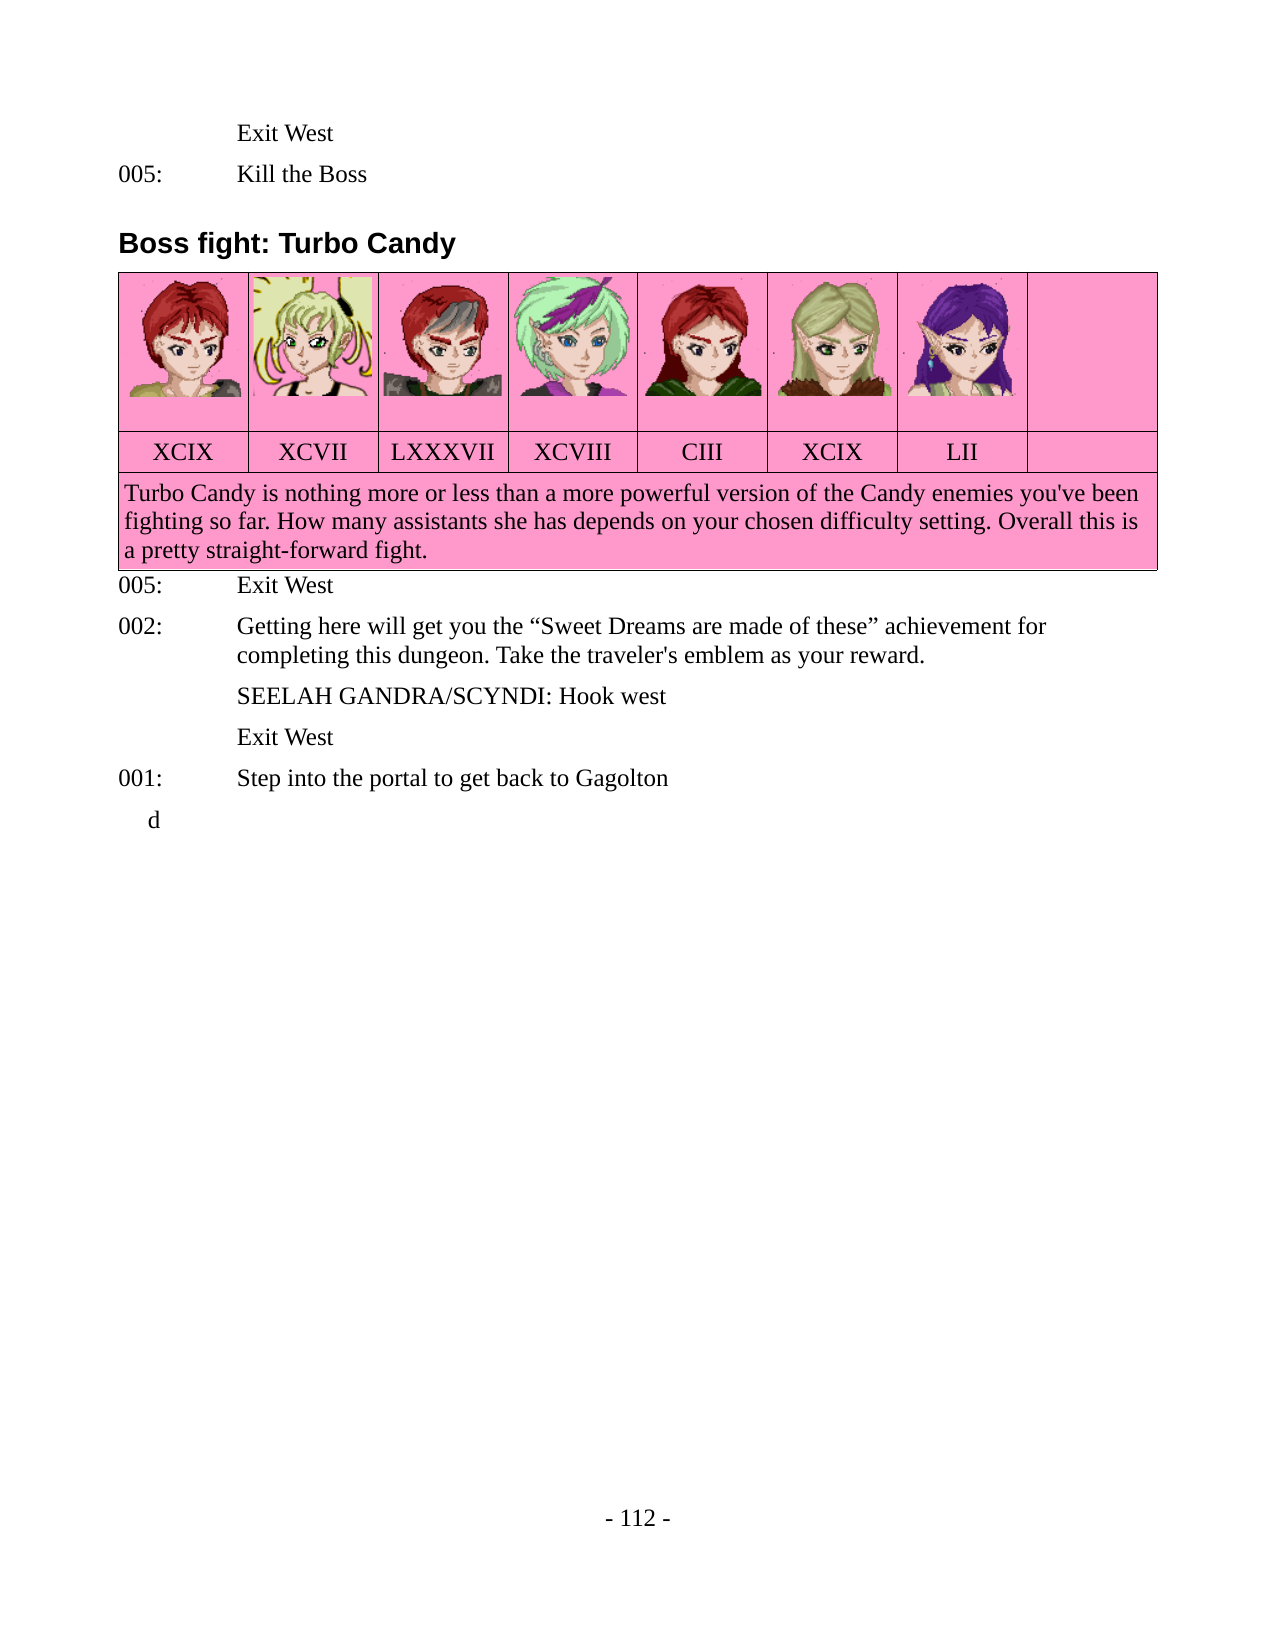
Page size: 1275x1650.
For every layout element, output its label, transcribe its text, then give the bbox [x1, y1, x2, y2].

table_header [898, 273, 1027, 277]
table_header [768, 278, 897, 431]
picture [383, 277, 502, 396]
table_cell XCIX [768, 432, 897, 472]
table_cell LXXXVII [379, 432, 508, 472]
table_header [509, 278, 637, 431]
text SEELAH GANDRA/SCYNDI: Hook west [118, 681, 1157, 710]
text 002: Getting here will get you the “Sweet Dreams are made of these” achievement for completing this dungeon. Take the traveler's emblem as your reward. [118, 611, 1157, 668]
picture [253, 277, 372, 396]
table_cell LII [898, 432, 1027, 472]
table_header [119, 278, 248, 431]
table_cell Turbo Candy is nothing more or less than a more powerful version of the Candy enemies you've been fighting so far. How many assistants she has depends on your chosen difficulty setting. Overall this is a pretty straight-forward fight. [119, 473, 1157, 569]
table_header [898, 278, 1027, 431]
table_cell XCIX [119, 432, 248, 472]
picture [772, 277, 892, 396]
text Exit West [118, 722, 1157, 751]
text 001: Step into the portal to get back to Gagolton [118, 763, 1157, 792]
text d [118, 805, 1157, 833]
table_header [249, 273, 378, 277]
table_header [638, 278, 767, 431]
picture [902, 277, 1022, 396]
table_header [1028, 273, 1157, 431]
subtitle Boss fight: Turbo Candy [118, 226, 1157, 259]
table_cell CIII [638, 432, 767, 472]
table_header [509, 273, 637, 277]
table_header [768, 273, 897, 277]
picture [643, 277, 762, 396]
picture [124, 277, 242, 397]
table_header [379, 273, 508, 277]
table_header [119, 273, 248, 277]
table_header [638, 273, 767, 277]
picture [513, 277, 632, 396]
text Exit West [118, 118, 1157, 147]
text 005: Kill the Boss [118, 159, 1157, 188]
table_cell XCVIII [509, 432, 637, 472]
table_cell XCVII [249, 432, 378, 472]
text 005: Exit West [118, 571, 1157, 598]
table_header [249, 278, 378, 431]
table_header [379, 278, 508, 431]
table_cell [1028, 432, 1157, 472]
